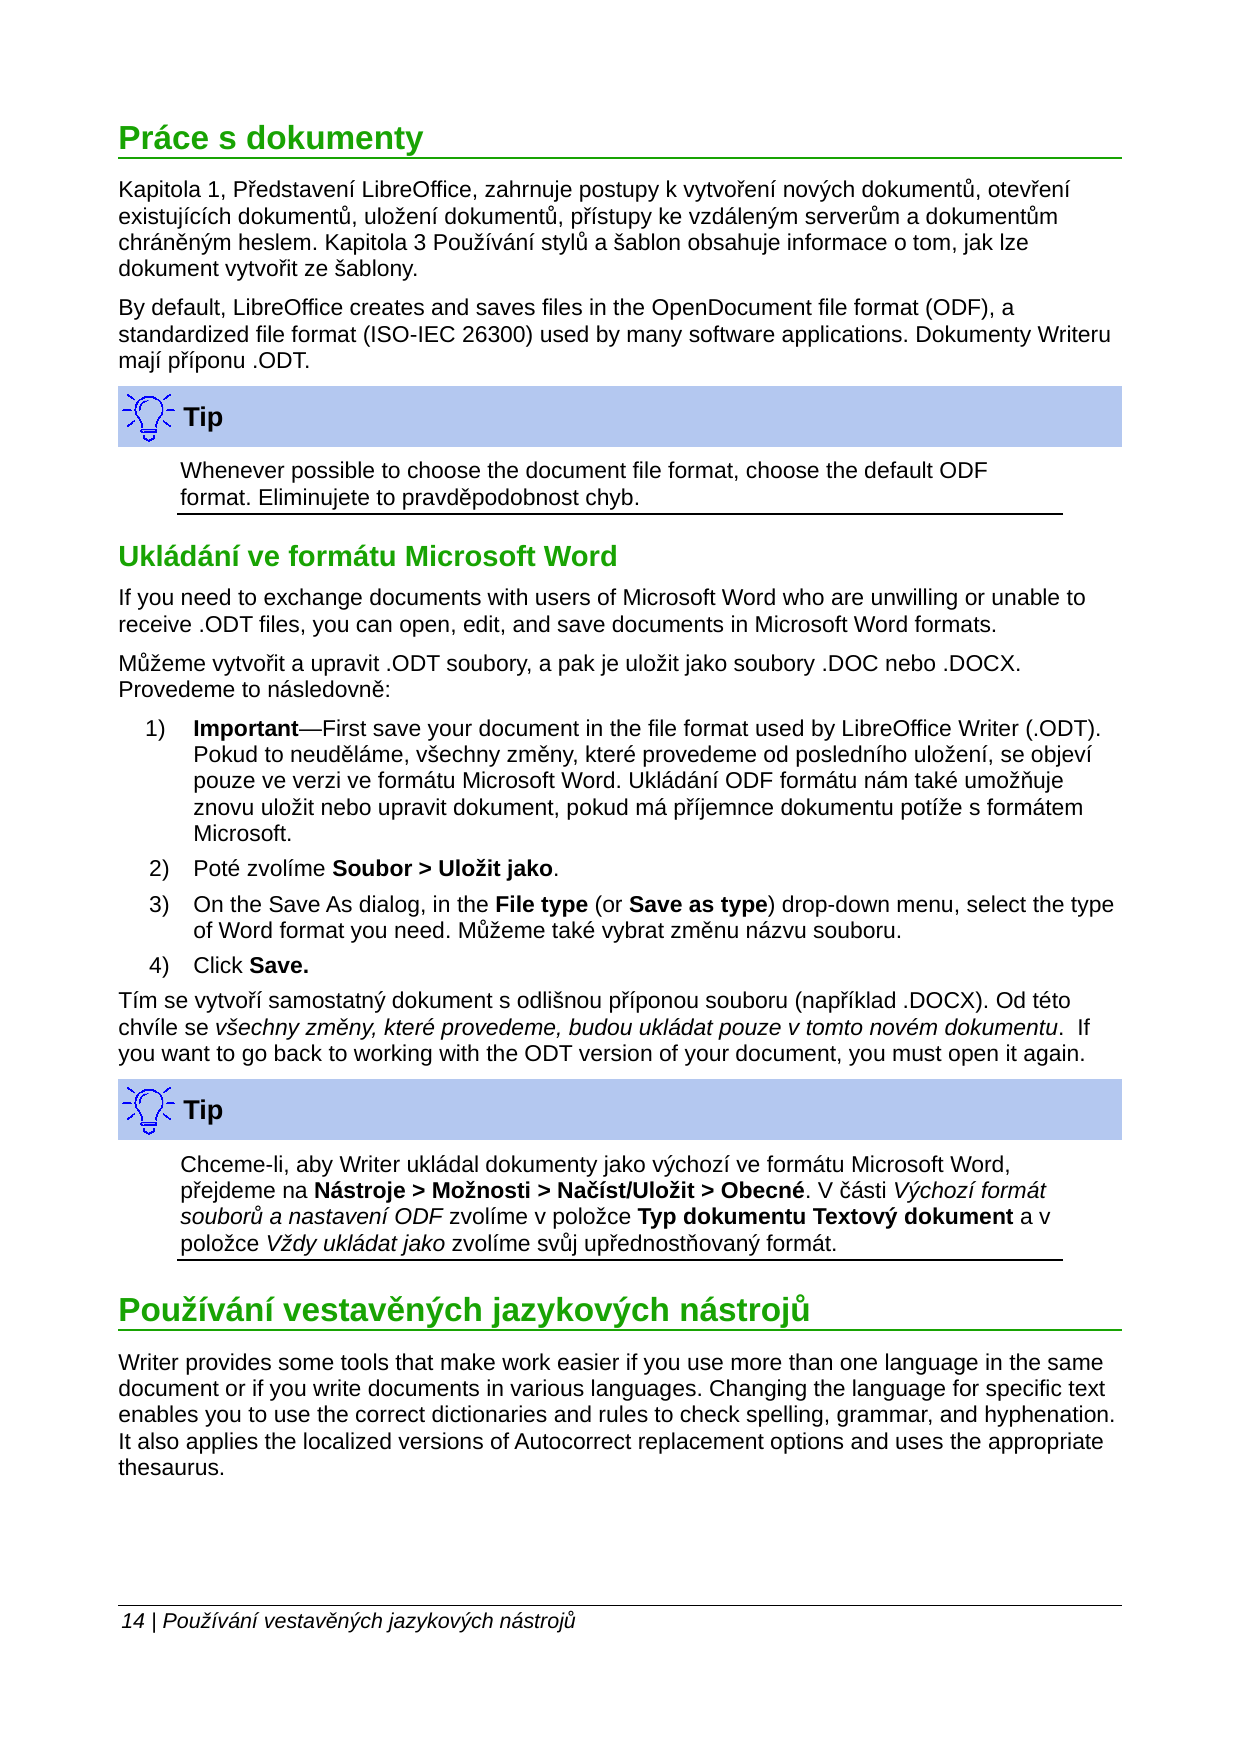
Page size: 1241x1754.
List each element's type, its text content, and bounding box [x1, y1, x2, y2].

text Tím se vytvoří samostatný dokument s odlišnou příponou souboru (například .DOCX). Od této chvíle se všechny změny, které provedeme, budou ukládat pouze v tomto novém dokumentu. If you want to go back to working with the ODT version of your document, you must open it again. [118, 987, 1122, 1066]
picture [119, 386, 179, 446]
list Můžeme vytvořit a upravit .ODT soubory, a pak je uložit jako soubory .DOC nebo .DOCX. Provedeme to následovně: [118, 649, 1122, 702]
text Kapitola 1, Představení LibreOffice, zahrnuje postupy k vytvoření nových dokumentů, otevření existujících dokumentů, uložení dokumentů, přístupy ke vzdáleným serverům a dokumentům chráněným heslem. Kapitola 3 Používání stylů a šablon obsahuje informace o tom, jak lze dokument vytvořit ze šablony. [118, 176, 1122, 282]
text Chceme-li, aby Writer ukládal dokumenty jako výchozí ve formátu Microsoft Word, přejdeme na Nástroje > Možnosti > Načíst/Uložit > Obecné. V části Výchozí formát souborů a nastavení ODF zvolíme v položce Typ dokumentu Textový dokument a v položce Vždy ukládat jako zvolíme svůj upřednostňovaný formát. [177, 1147, 1063, 1259]
text Whenever possible to choose the document file format, choose the default ODF format. Eliminujete to pravděpodobnost chyb. [177, 454, 1063, 513]
list Poté zvolíme Soubor > Uložit jako. [169, 855, 1122, 882]
text By default, LibreOffice creates and saves files in the OpenDocument file format (ODF), a standardized file format (ISO-IEC 26300) used by many software applications. Dokumenty Writeru mají příponu .ODT. [118, 294, 1122, 373]
subtitle Používání vestavěných jazykových nástrojů [118, 1291, 1122, 1329]
subtitle Ukládání ve formátu Microsoft Word [118, 539, 1122, 572]
text If you need to exchange documents with users of Microsoft Word who are unwilling or unable to receive .ODT files, you can open, edit, and save documents in Microsoft Word formats. [118, 584, 1122, 637]
subtitle Tip [118, 1079, 1122, 1140]
subtitle Práce s dokumenty [118, 118, 1122, 157]
subtitle Tip [118, 386, 1122, 447]
picture [119, 1079, 179, 1139]
list Click Save. [169, 952, 1122, 978]
text Writer provides some tools that make work easier if you use more than one language in the same document or if you write documents in various languages. Changing the language for specific text enables you to use the correct dictionaries and rules to check spelling, grammar, and hyphenation. It also applies the localized versions of Autocorrect replacement options and uses the appropriate thesaurus. [118, 1349, 1122, 1481]
list On the Save As dialog, in the File type (or Save as type) drop-down menu, select the type of Word format you need. Můžeme také vybrat změnu názvu souboru. [169, 891, 1122, 943]
list Important—First save your document in the file format used by LibreOffice Writer (.ODT). Pokud to neuděláme, všechny změny, které provedeme od posledního uložení, se objeví pouze ve verzi ve formátu Microsoft Word. Ukládání ODF formátu nám také umožňuje znovu uložit nebo upravit dokument, pokud má příjemnce dokumentu potíže s formátem Microsoft. [165, 715, 1122, 846]
